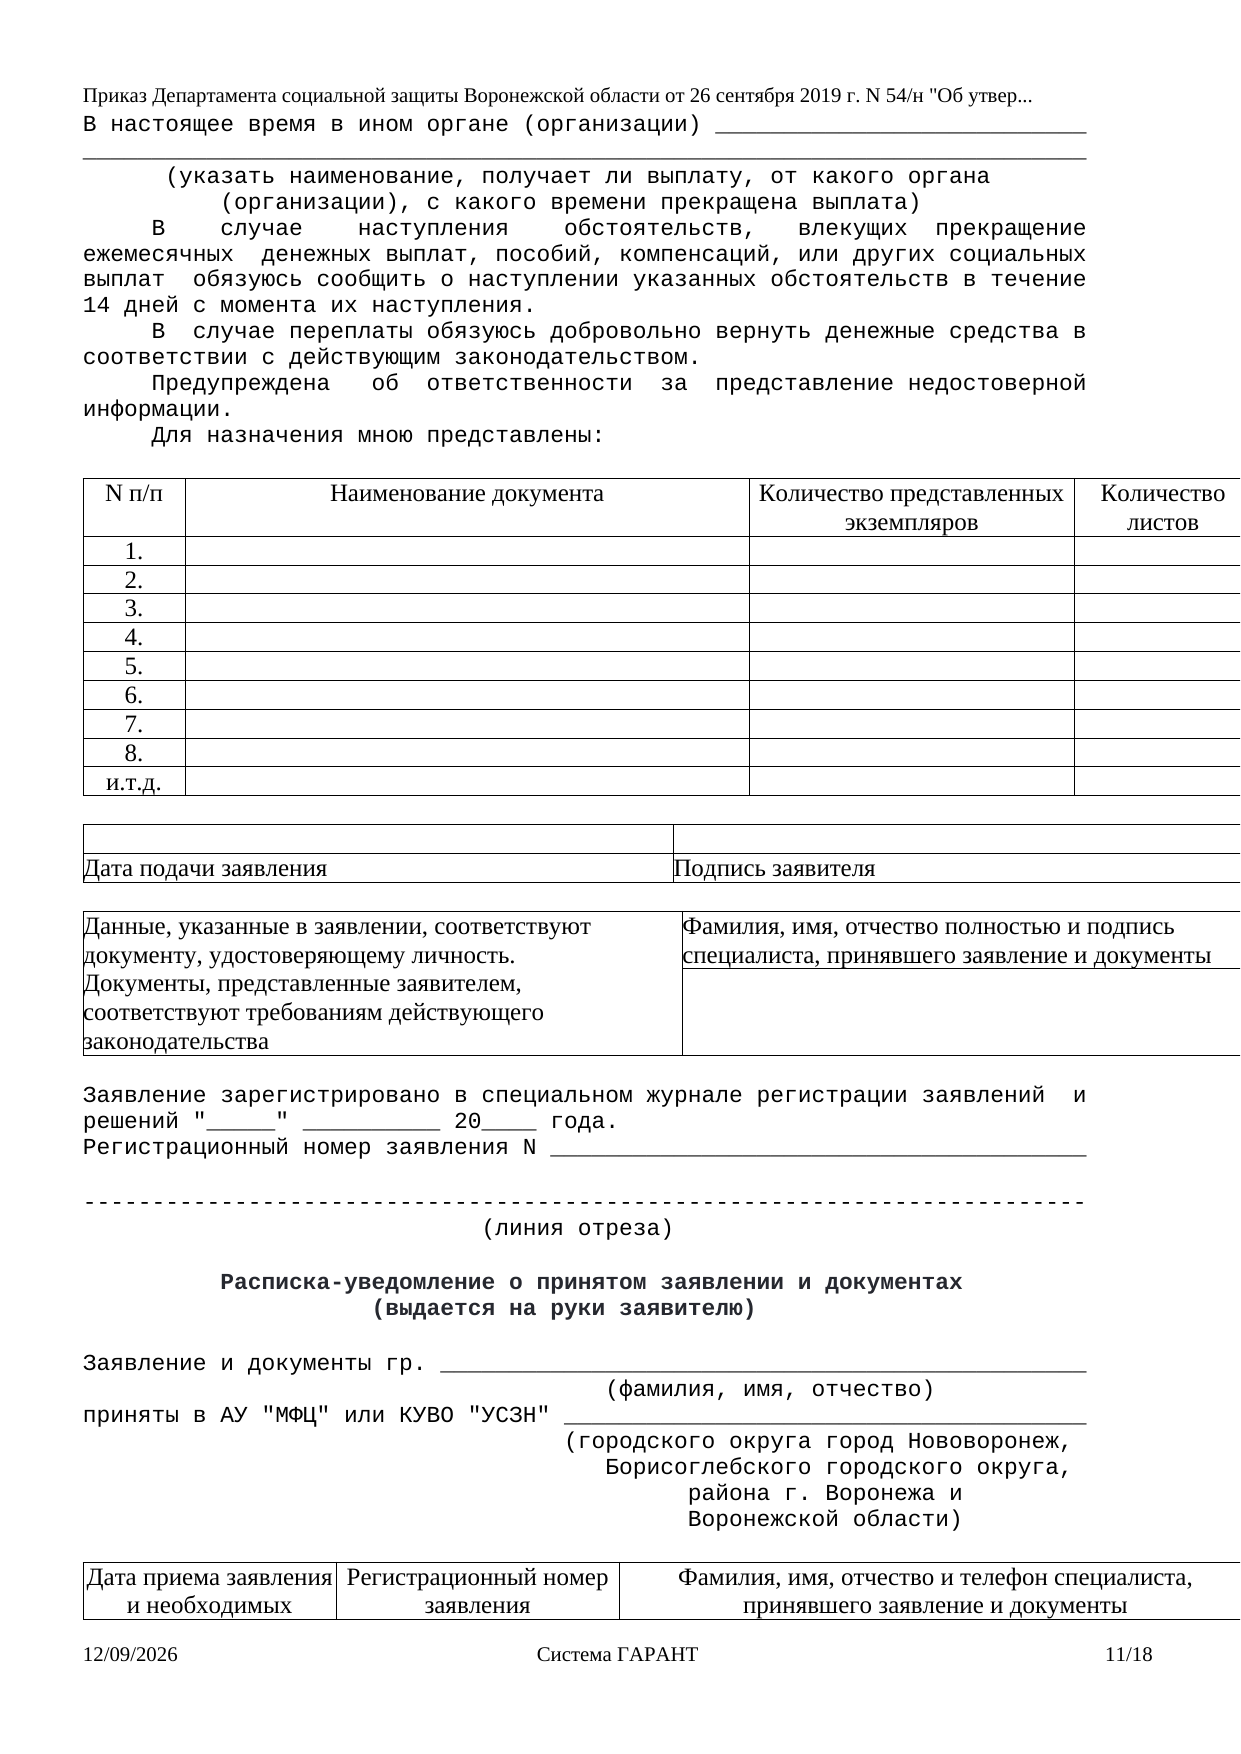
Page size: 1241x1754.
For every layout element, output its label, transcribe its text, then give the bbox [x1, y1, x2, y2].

table_header Дата приема заявления и необходимых [84, 1563, 336, 1619]
table_header Фамилия, имя, отчество полностью и подпись специалиста, принявшего заявление и документы [683, 912, 1240, 968]
text В случае наступления обстоятельств, влекущих прекращение [83, 216, 1157, 242]
table_header Данные, указанные в заявлении, соответствуют документу, удостоверяющему личность. Документы, представленные заявителем, соответствуют требованиям действующего законодательства [84, 912, 682, 1055]
table_cell [1075, 681, 1240, 709]
text (указать наименование, получает ли выплату, от какого органа [83, 164, 1157, 190]
text Расписка-уведомление о принятом заявлении и документах [83, 1271, 1157, 1297]
table_cell [1075, 566, 1240, 593]
table_cell 1. [84, 537, 185, 565]
text решений "_____" __________ 20____ года. [83, 1109, 1157, 1135]
table_cell Подпись заявителя [674, 854, 1240, 882]
table_header Регистрационный номер заявления [337, 1563, 619, 1619]
text Заявление и документы гр. _______________________________________________ [83, 1351, 1157, 1377]
table_cell [1075, 767, 1240, 795]
text ежемесячных денежных выплат, пособий, компенсаций, или других социальных [83, 242, 1157, 268]
table_cell [186, 566, 749, 593]
table_cell 3. [84, 594, 185, 622]
table_cell [186, 681, 749, 709]
table_header Фамилия, имя, отчество и телефон специалиста, принявшего заявление и документы [620, 1563, 1240, 1619]
table_cell [750, 537, 1074, 565]
text (организации), с какого времени прекращена выплата) [83, 190, 1157, 216]
table_cell [750, 710, 1074, 738]
table_header Наименование документа [186, 479, 749, 536]
table_cell 6. [84, 681, 185, 709]
table_header N п/п [84, 479, 185, 536]
table_cell 5. [84, 652, 185, 680]
table_cell [750, 623, 1074, 651]
text Регистрационный номер заявления N _______________________________________ [83, 1135, 1157, 1161]
text ------------------------------------------------------------------------- [83, 1190, 1157, 1216]
text _________________________________________________________________________ [83, 138, 1157, 164]
text Для назначения мною представлены: [83, 423, 1157, 449]
table_cell [750, 681, 1074, 709]
table_cell [750, 767, 1074, 795]
text района г. Воронежа и [83, 1481, 1157, 1507]
table_cell 8. [84, 739, 185, 766]
text В случае переплаты обязуюсь добровольно вернуть денежные средства в [83, 320, 1157, 346]
text Заявление зарегистрировано в специальном журнале регистрации заявлений и [83, 1083, 1157, 1109]
text выплат обязуюсь сообщить о наступлении указанных обстоятельств в течение [83, 268, 1157, 294]
text Предупреждена об ответственности за представление недостоверной [83, 372, 1157, 397]
table_header [84, 825, 673, 853]
table_cell [186, 767, 749, 795]
table_cell [186, 652, 749, 680]
text соответствии с действующим законодательством. [83, 346, 1157, 372]
text Борисоглебского городского округа, [83, 1455, 1157, 1481]
table_cell [1075, 652, 1240, 680]
table_cell [750, 594, 1074, 622]
text Воронежской области) [83, 1507, 1157, 1533]
text (фамилия, имя, отчество) [83, 1377, 1157, 1403]
table_cell [186, 710, 749, 738]
text (выдается на руки заявителю) [83, 1297, 1157, 1323]
text приняты в АУ "МФЦ" или КУВО "УСЗН" ______________________________________ [83, 1403, 1157, 1429]
table_cell [1075, 739, 1240, 766]
text информации. [83, 397, 1157, 423]
table_cell [1075, 623, 1240, 651]
table_cell [683, 969, 1240, 1055]
table_cell [186, 739, 749, 766]
text (городского округа город Нововоронеж, [83, 1429, 1157, 1455]
table_header Количество листов [1075, 479, 1240, 536]
text 14 дней с момента их наступления. [83, 294, 1157, 320]
table_cell [750, 566, 1074, 593]
table_cell [1075, 537, 1240, 565]
table_cell [1075, 710, 1240, 738]
table_cell 4. [84, 623, 185, 651]
table_cell [186, 623, 749, 651]
text (линия отреза) [83, 1216, 1157, 1242]
text В настоящее время в ином органе (организации) ___________________________ [83, 112, 1157, 138]
table_header [674, 825, 1240, 853]
table_cell 7. [84, 710, 185, 738]
table_cell [750, 652, 1074, 680]
table_cell [186, 537, 749, 565]
table_cell [186, 594, 749, 622]
table_cell Дата подачи заявления [84, 854, 673, 882]
table_cell [1075, 594, 1240, 622]
table_cell [750, 739, 1074, 766]
table_header Количество представленных экземпляров [750, 479, 1074, 536]
table_cell и.т.д. [84, 767, 185, 795]
table_cell 2. [84, 566, 185, 593]
